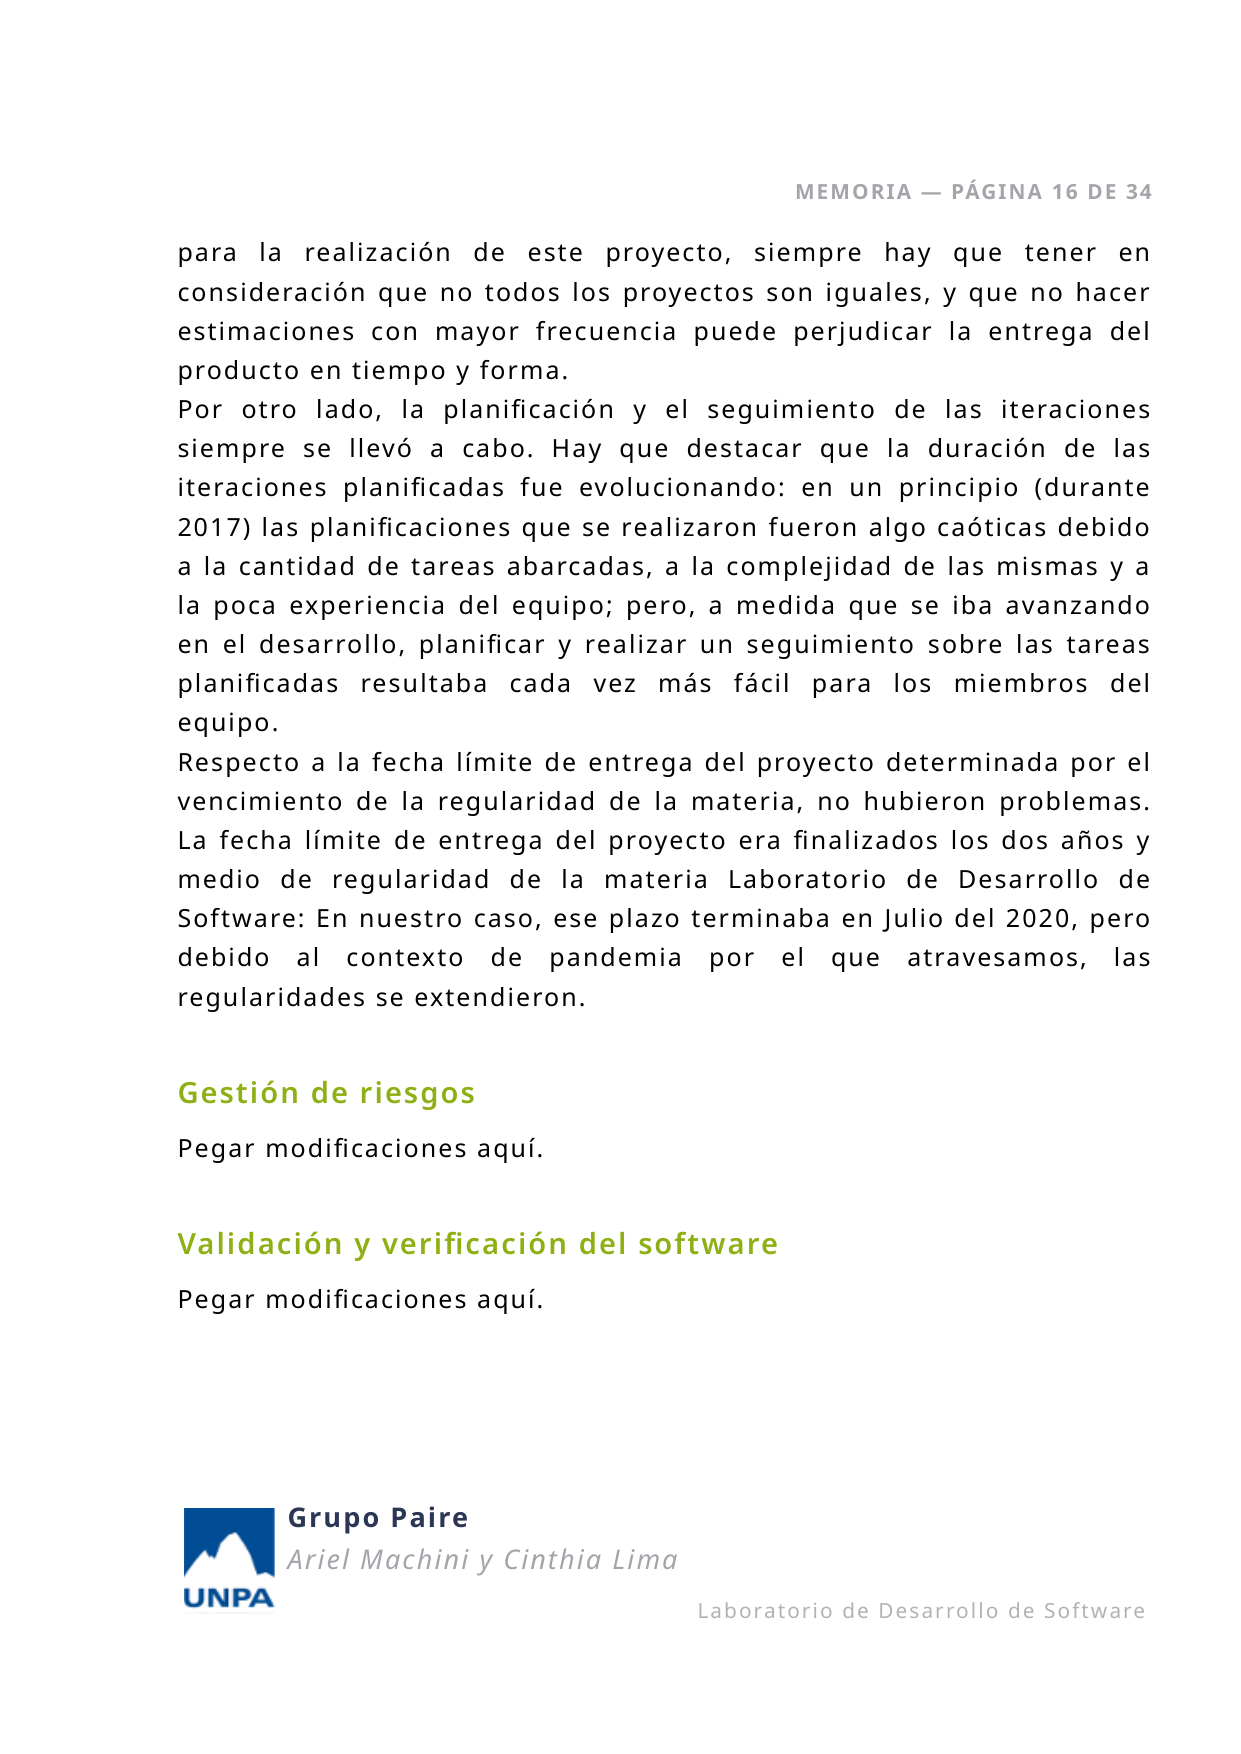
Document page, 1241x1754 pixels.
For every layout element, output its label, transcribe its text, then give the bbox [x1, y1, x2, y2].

text para la realización de este proyecto, siempre hay que tener en consideración que no todos los proyectos son iguales, y que no hacer estimaciones con mayor frecuencia puede perjudicar la entrega del producto en tiempo y forma. [177, 235, 1152, 387]
text Pegar modificaciones aquí. [177, 1130, 1152, 1164]
subtitle Gestión de riesgos [177, 1072, 1152, 1112]
subtitle Validación y verificación del software [177, 1223, 1152, 1263]
text Pegar modificaciones aquí. [177, 1281, 1152, 1315]
picture [184, 1508, 275, 1614]
text Por otro lado, la planificación y el seguimiento de las iteraciones siempre se llevó a cabo. Hay que destacar que la duración de las iteraciones planificadas fue evolucionando: en un principio (durante 2017) las planificaciones que se realizaron fueron algo caóticas debido a la cantidad de tareas abarcadas, a la complejidad de las mismas y a la poca experiencia del equipo; pero, a medida que se iba avanzando en el desarrollo, planificar y realizar un seguimiento sobre las tareas planificadas resultaba cada vez más fácil para los miembros del equipo. [177, 392, 1152, 739]
text Respecto a la fecha límite de entrega del proyecto determinada por el vencimiento de la regularidad de la materia, no hubieron problemas. La fecha límite de entrega del proyecto era finalizados los dos años y medio de regularidad de la materia Laboratorio de Desarrollo de Software: En nuestro caso, ese plazo terminaba en Julio del 2020, pero debido al contexto de pandemia por el que atravesamos, las regularidades se extendieron. [177, 744, 1152, 1013]
